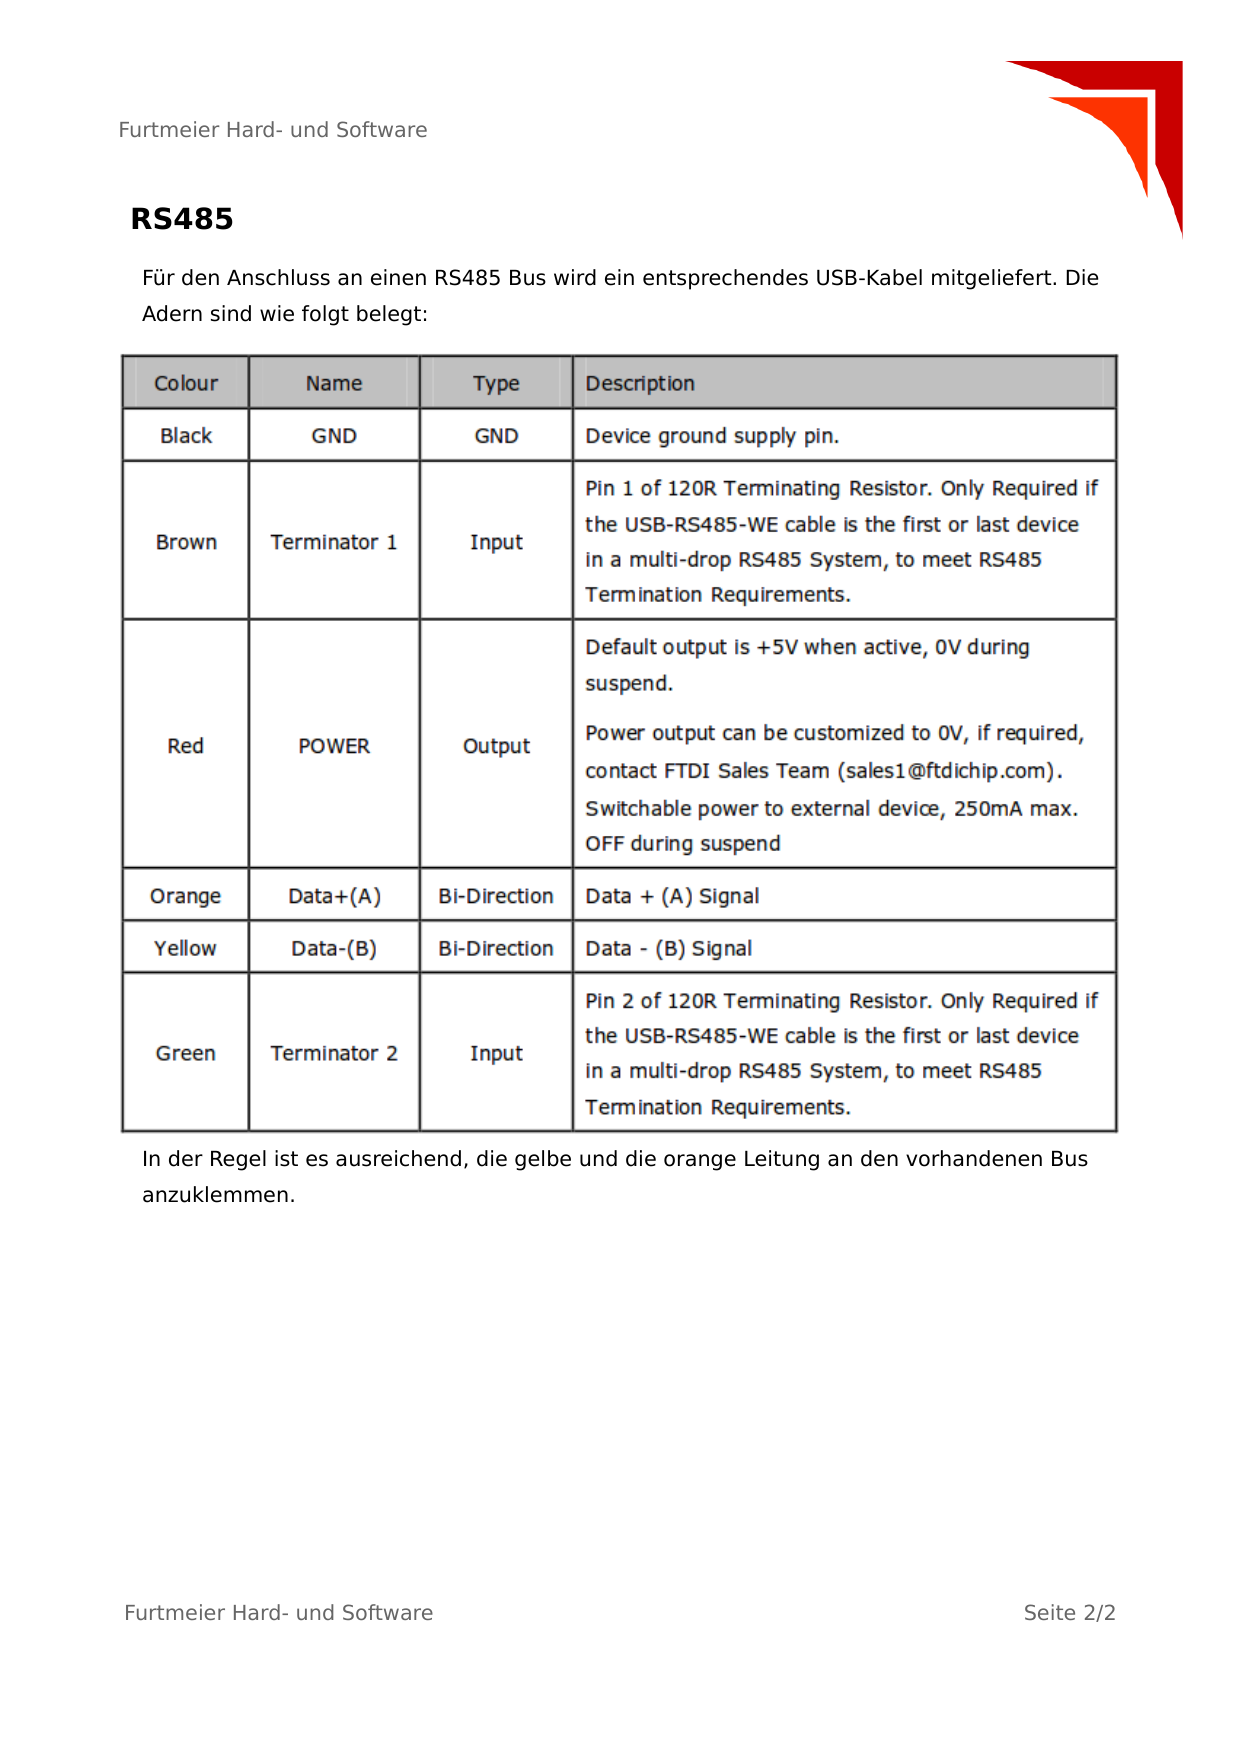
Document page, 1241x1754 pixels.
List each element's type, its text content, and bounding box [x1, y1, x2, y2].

picture [118, 350, 1123, 1135]
picture [1005, 61, 1183, 240]
subtitle RS485 [130, 202, 1005, 236]
text Für den Anschluss an einen RS485 Bus wird ein entsprechendes USB-Kabel mitgeliefert. Die Adern sind wie folgt belegt: [142, 266, 1122, 326]
text In der Regel ist es ausreichend, die gelbe und die orange Leitung an den vorhandenen Bus anzuklemmen. [142, 1135, 1122, 1208]
